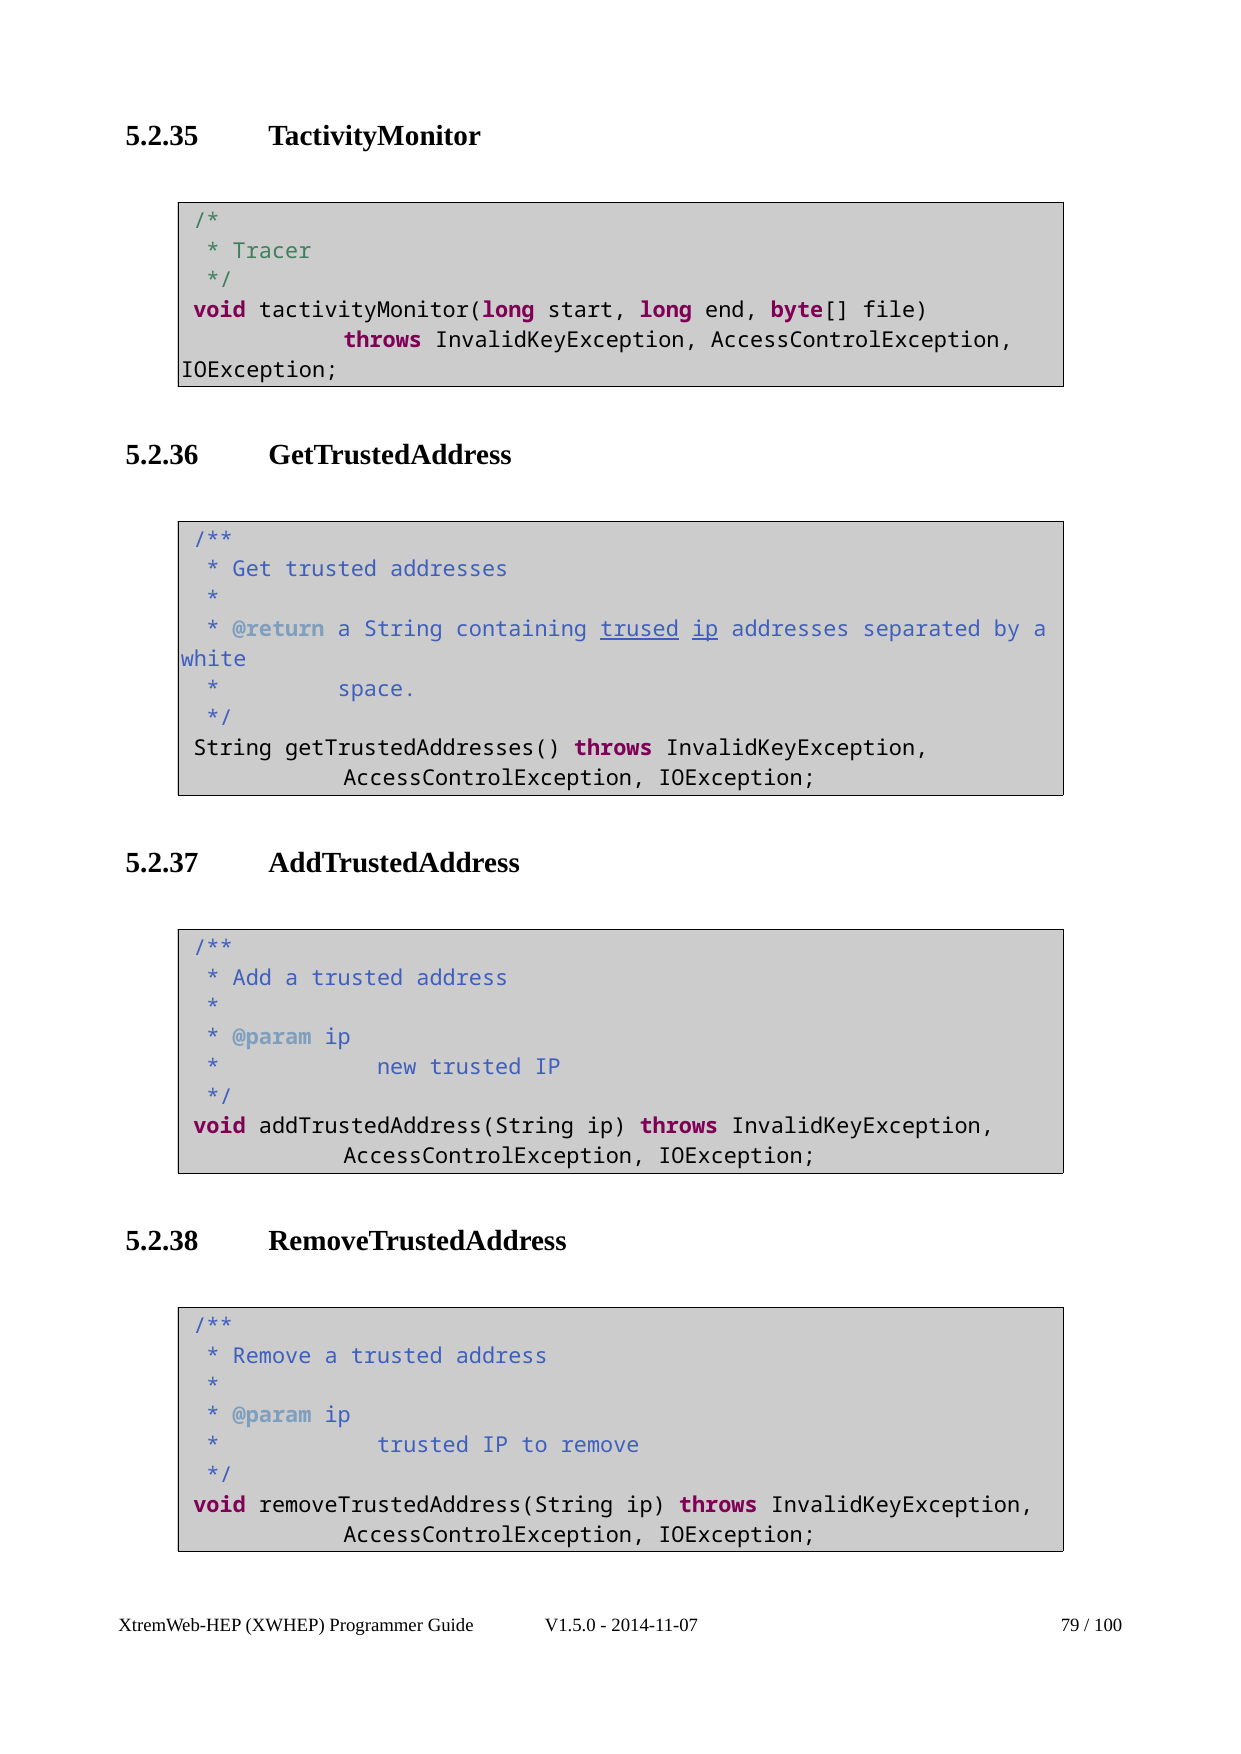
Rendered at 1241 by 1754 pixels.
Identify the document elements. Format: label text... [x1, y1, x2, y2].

text * Tracer [179, 232, 1063, 261]
text void tactivityMonitor(long start, long end, byte[] file) [179, 291, 1063, 321]
text /** [179, 1308, 1063, 1337]
text * new trusted IP [179, 1048, 1063, 1078]
text * @return a String containing trused ip addresses separated by a white [179, 610, 1063, 669]
text */ [179, 261, 1063, 291]
text * [179, 988, 1063, 1018]
text /* [179, 203, 1063, 232]
text * space. [179, 669, 1063, 699]
text */ [179, 1078, 1063, 1107]
text AccessControlException, IOException; [179, 1516, 1063, 1551]
text * @param ip [179, 1396, 1063, 1426]
subtitle RemoveTrustedAddress [118, 1223, 1122, 1257]
text throws InvalidKeyException, AccessControlException, IOException; [179, 321, 1063, 386]
text */ [179, 1456, 1063, 1486]
text * [179, 1367, 1063, 1396]
text * trusted IP to remove [179, 1426, 1063, 1456]
text */ [179, 699, 1063, 729]
text * Add a trusted address [179, 958, 1063, 988]
text void addTrustedAddress(String ip) throws InvalidKeyException, [179, 1107, 1063, 1137]
subtitle GetTrustedAddress [118, 437, 1122, 470]
text /** [179, 930, 1063, 958]
text AccessControlException, IOException; [179, 759, 1063, 795]
subtitle AddTrustedAddress [118, 845, 1122, 878]
text * @param ip [179, 1018, 1063, 1048]
text * [179, 580, 1063, 610]
text * Get trusted addresses [179, 550, 1063, 580]
text void removeTrustedAddress(String ip) throws InvalidKeyException, [179, 1486, 1063, 1516]
text String getTrustedAddresses() throws InvalidKeyException, [179, 729, 1063, 759]
subtitle TactivityMonitor [118, 118, 1122, 152]
text /** [179, 522, 1063, 550]
text AccessControlException, IOException; [179, 1137, 1063, 1173]
text * Remove a trusted address [179, 1337, 1063, 1367]
